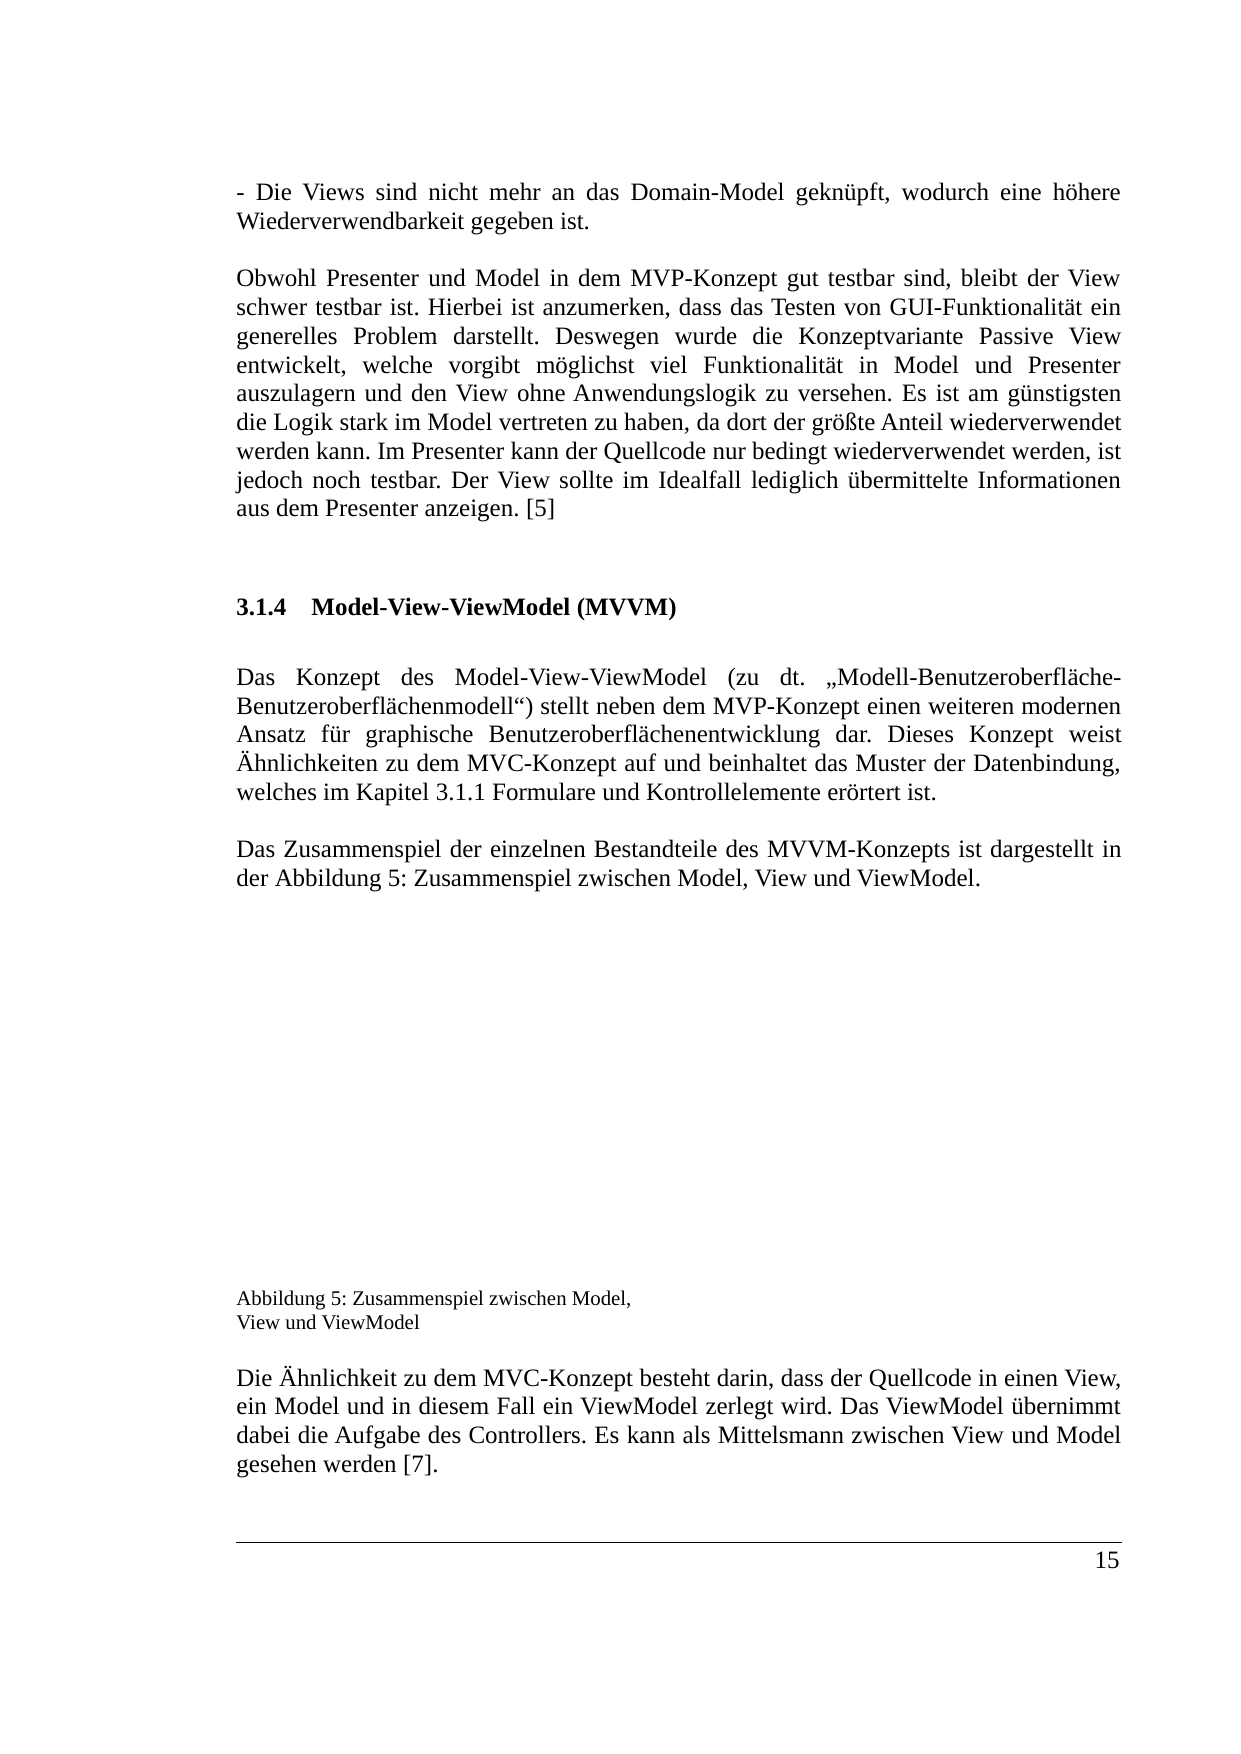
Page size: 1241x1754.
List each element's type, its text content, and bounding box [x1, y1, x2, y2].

text Das Konzept des Model-View-ViewModel (zu dt. „Modell-Benutzeroberfläche-Benutzeroberflächenmodell“) stellt neben dem MVP-Konzept einen weiteren modernen Ansatz für graphische Benutzeroberflächenentwicklung dar. Dieses Konzept weist Ähnlichkeiten zu dem MVC-Konzept auf und beinhaltet das Muster der Datenbindung, welches im Kapitel 3.1.1 Formulare und Kontrollelemente erörtert ist. [236, 662, 1122, 806]
subtitle Model-View-ViewModel (MVVM) [236, 592, 1122, 621]
text Die Ähnlichkeit zu dem MVC-Konzept besteht darin, dass der Quellcode in einen View, ein Model und in diesem Fall ein ViewModel zerlegt wird. Das ViewModel übernimmt dabei die Aufgabe des Controllers. Es kann als Mittelsmann zwischen View und Model gesehen werden [7]. [236, 1363, 1122, 1478]
text Abbildung 5: Zusammenspiel zwischen Model, View und ViewModel [236, 933, 668, 1334]
text Das Zusammenspiel der einzelnen Bestandteile des MVVM-Konzepts ist dargestellt in der Abbildung 5: Zusammenspiel zwischen Model, View und ViewModel. [236, 834, 1122, 892]
text Obwohl Presenter und Model in dem MVP-Konzept gut testbar sind, bleibt der View schwer testbar ist. Hierbei ist anzumerken, dass das Testen von GUI-Funktionalität ein generelles Problem darstellt. Deswegen wurde die Konzeptvariante Passive View entwickelt, welche vorgibt möglichst viel Funktionalität in Model und Presenter auszulagern und den View ohne Anwendungslogik zu versehen. Es ist am günstigsten die Logik stark im Model vertreten zu haben, da dort der größte Anteil wiederverwendet werden kann. Im Presenter kann der Quellcode nur bedingt wiederverwendet werden, ist jedoch noch testbar. Der View sollte im Idealfall lediglich übermittelte Informationen aus dem Presenter anzeigen. [5] [236, 263, 1122, 522]
text - Die Views sind nicht mehr an das Domain-Model geknüpft, wodurch eine höhere Wiederverwendbarkeit gegeben ist. [236, 177, 1122, 235]
